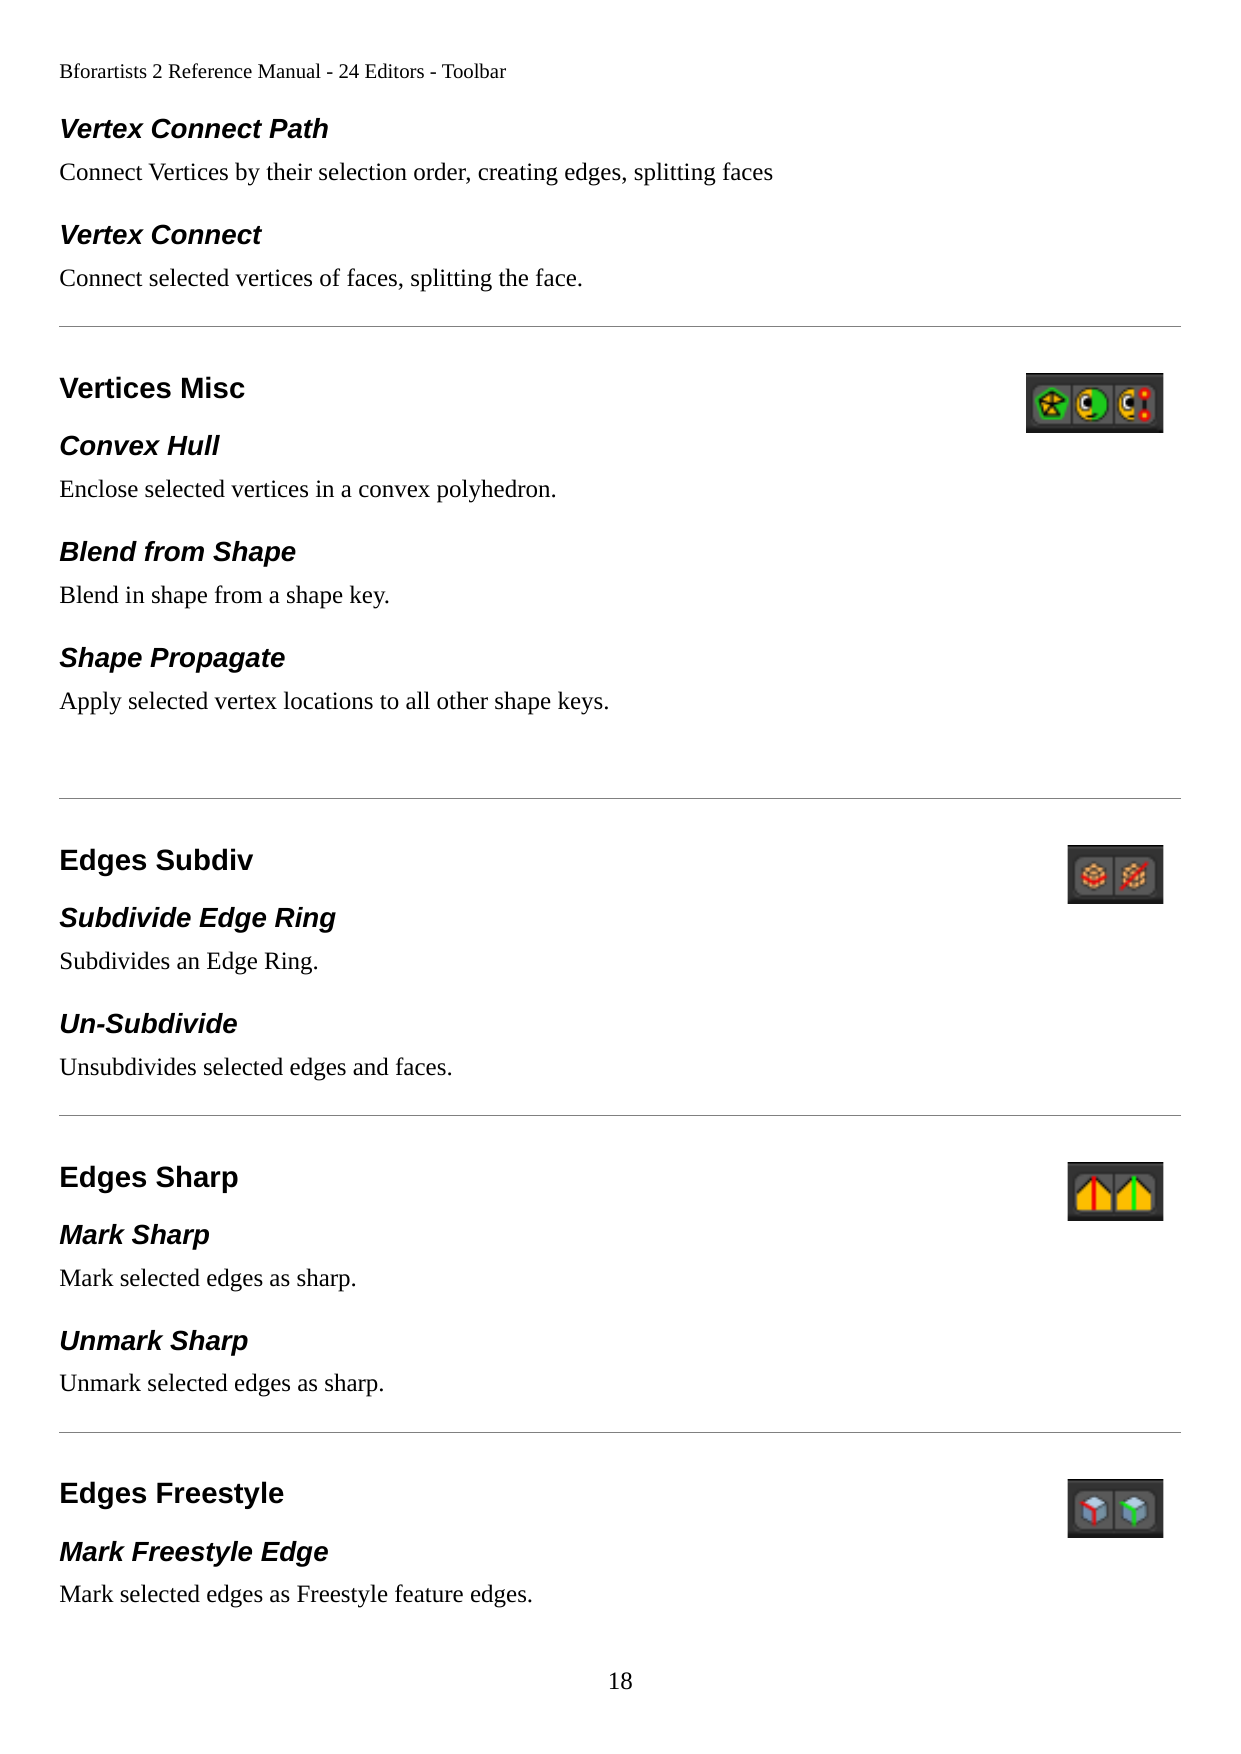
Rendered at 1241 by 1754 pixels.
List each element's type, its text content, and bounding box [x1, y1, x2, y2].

picture [1026, 373, 1164, 433]
subtitle Vertex Connect [59, 218, 1181, 250]
text Connect selected vertices of faces, splitting the face. [59, 263, 1181, 292]
text Unsubdivides selected edges and faces. [59, 1052, 1181, 1080]
subtitle Mark Freestyle Edge [59, 1535, 1181, 1567]
subtitle Mark Sharp [59, 1218, 1181, 1250]
subtitle Edges Subdiv [59, 843, 1181, 876]
picture [1067, 1162, 1164, 1221]
subtitle Blend from Shape [59, 535, 1181, 567]
subtitle Un-Subdivide [59, 1007, 1181, 1039]
text Mark selected edges as Freestyle feature edges. [59, 1579, 1181, 1608]
picture [1067, 1479, 1164, 1538]
text Blend in shape from a shape key. [59, 580, 1181, 608]
text Unmark selected edges as sharp. [59, 1368, 1181, 1397]
text Apply selected vertex locations to all other shape keys. [59, 686, 1181, 714]
text Subdivides an Edge Ring. [59, 946, 1181, 974]
subtitle Unmark Sharp [59, 1324, 1181, 1356]
text Enclose selected vertices in a convex polyhedron. [59, 474, 1181, 503]
subtitle Edges Sharp [59, 1159, 1181, 1193]
text Mark selected edges as sharp. [59, 1263, 1181, 1291]
subtitle Subdivide Edge Ring [59, 901, 1181, 933]
text Connect Vertices by their selection order, creating edges, splitting faces [59, 157, 1181, 186]
subtitle Vertex Connect Path [59, 113, 1181, 144]
subtitle Convex Hull [59, 429, 1181, 461]
subtitle Vertices Misc [59, 371, 1181, 404]
picture [1067, 845, 1164, 904]
subtitle Edges Freestyle [59, 1476, 1181, 1510]
subtitle Shape Propagate [59, 641, 1181, 673]
